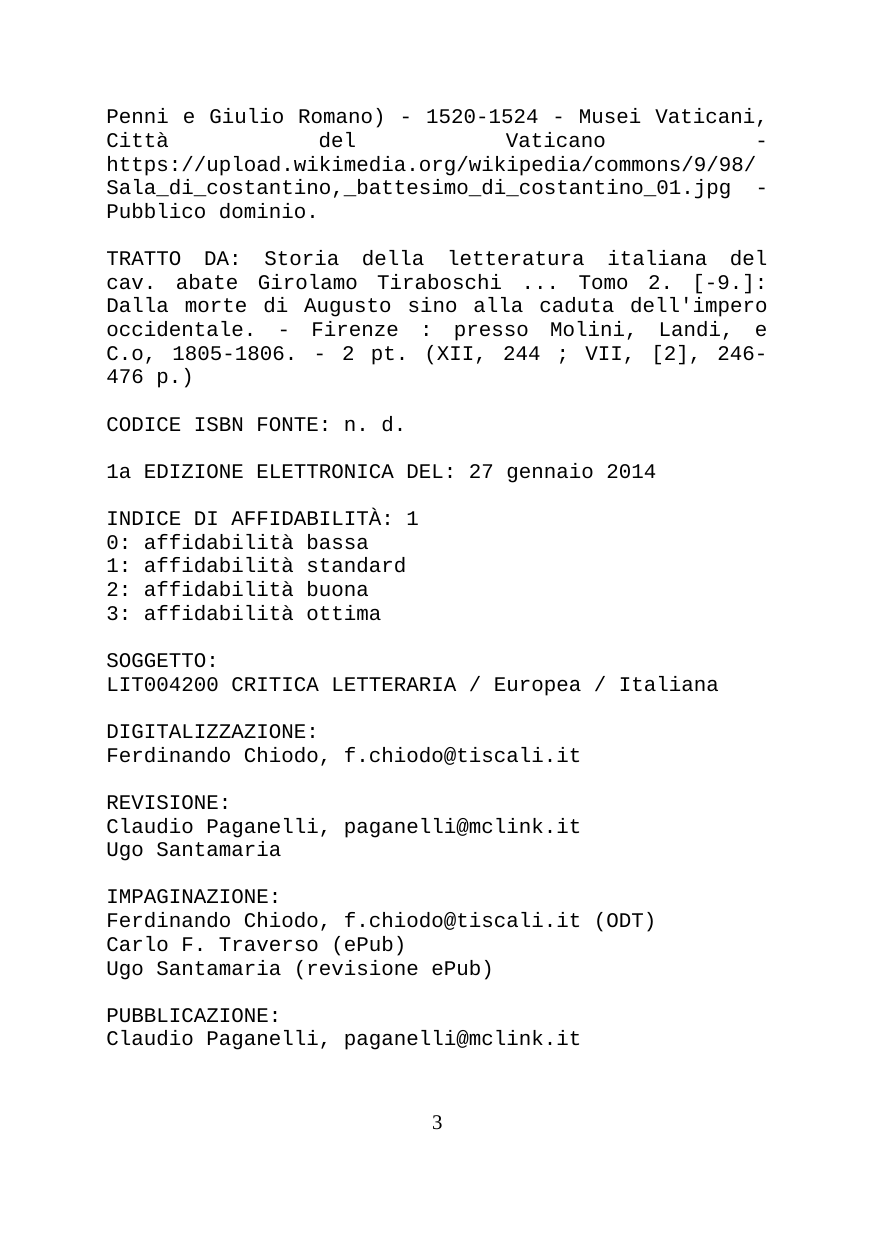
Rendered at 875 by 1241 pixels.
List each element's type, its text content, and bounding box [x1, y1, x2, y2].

text LIT004200 CRITICA LETTERARIA / Europea / Italiana [106, 674, 768, 697]
text DIGITALIZZAZIONE: [106, 721, 768, 745]
text Carlo F. Traverso (ePub) [106, 934, 768, 957]
text SOGGETTO: [106, 650, 768, 674]
text TRATTO DA: Storia della letteratura italiana del cav. abate Girolamo Tiraboschi ... Tomo 2. [-9.]: Dalla morte di Augusto sino alla caduta dell'impero occidentale. - Firenze : presso Molini, Landi, e C.o, 1805-1806. - 2 pt. (XII, 244 ; VII, [2], 246-476 p.) [106, 248, 768, 390]
text Claudio Paganelli, paganelli@mclink.it [106, 816, 768, 839]
text PUBBLICAZIONE: [106, 1005, 768, 1028]
text Ugo Santamaria [106, 839, 768, 863]
text 1: affidabilità standard [106, 556, 768, 579]
text Ferdinando Chiodo, f.chiodo@tiscali.it (ODT) [106, 910, 768, 934]
text 3: affidabilità ottima [106, 603, 768, 626]
text IMPAGINAZIONE: [106, 887, 768, 910]
text 0: affidabilità bassa [106, 532, 768, 556]
text Penni e Giulio Romano) - 1520-1524 - Musei Vaticani, Città del Vaticano - https://upload.wikimedia.org/wikipedia/commons/9/98/Sala_di_costantino,_battesimo_di_costantino_01.jpg - Pubblico dominio. [106, 106, 768, 224]
text 1a EDIZIONE ELETTRONICA DEL: 27 gennaio 2014 [106, 461, 768, 484]
text Ferdinando Chiodo, f.chiodo@tiscali.it [106, 745, 768, 768]
text Ugo Santamaria (revisione ePub) [106, 957, 768, 981]
text 2: affidabilità buona [106, 579, 768, 603]
text CODICE ISBN FONTE: n. d. [106, 414, 768, 437]
text INDICE DI AFFIDABILITÀ: 1 [106, 508, 768, 532]
text Claudio Paganelli, paganelli@mclink.it [106, 1028, 768, 1052]
text REVISIONE: [106, 792, 768, 816]
